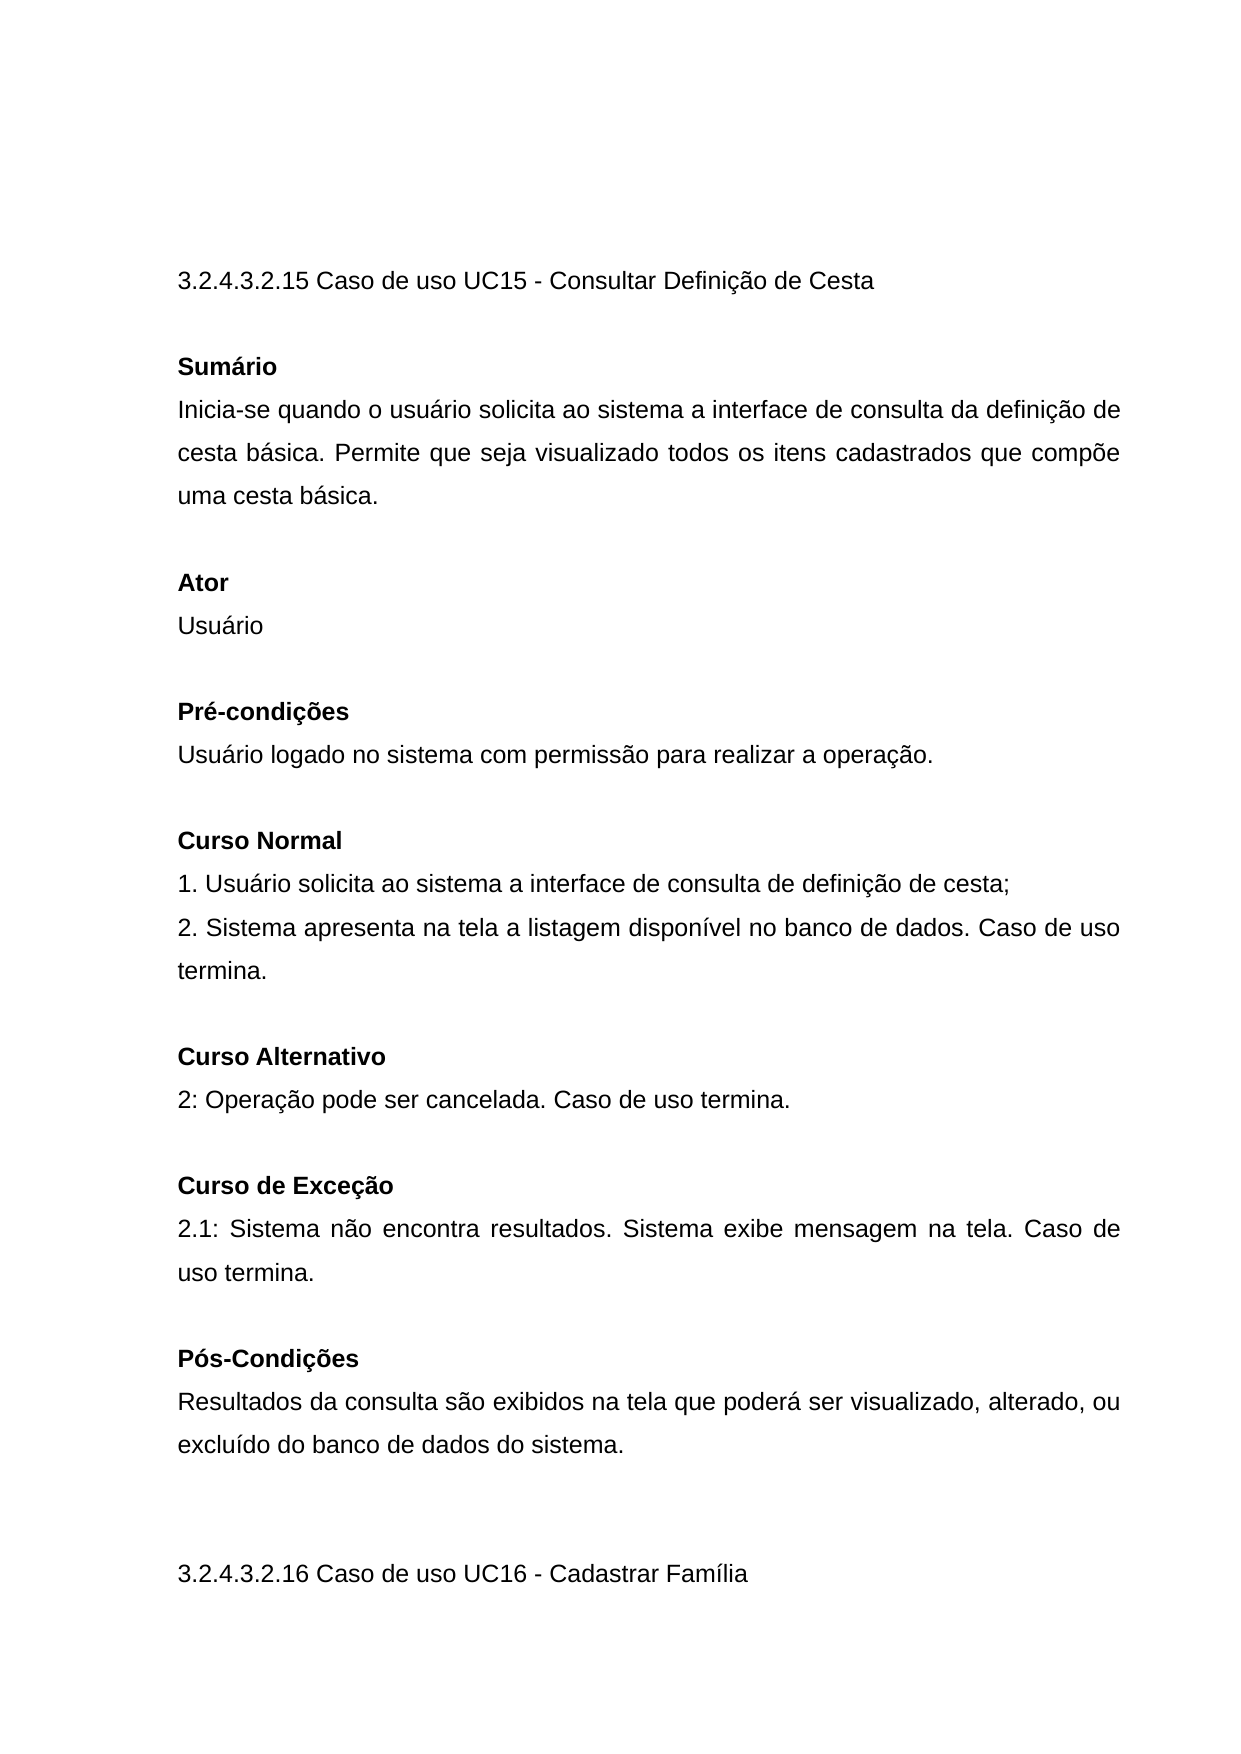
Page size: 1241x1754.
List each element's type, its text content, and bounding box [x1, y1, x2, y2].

text Usuário [177, 611, 1122, 639]
text Usuário logado no sistema com permissão para realizar a operação. [177, 740, 1122, 769]
text Curso Normal [177, 826, 1122, 855]
text Curso Alternativo [177, 1042, 1122, 1071]
text 3.2.4.3.2.16 Caso de uso UC16 - Cadastrar Família [177, 1559, 1122, 1588]
text 2.1: Sistema não encontra resultados. Sistema exibe mensagem na tela. Caso de uso termina. [177, 1214, 1122, 1286]
text Resultados da consulta são exibidos na tela que poderá ser visualizado, alterado, ou excluído do banco de dados do sistema. [177, 1387, 1122, 1459]
text Curso de Exceção [177, 1171, 1122, 1200]
text Inicia-se quando o usuário solicita ao sistema a interface de consulta da definição de cesta básica. Permite que seja visualizado todos os itens cadastrados que compõe uma cesta básica. [177, 395, 1122, 510]
text Pós-Condições [177, 1344, 1122, 1373]
text 1. Usuário solicita ao sistema a interface de consulta de definição de cesta; [177, 869, 1122, 898]
text Pré-condições [177, 697, 1122, 726]
text Ator [177, 568, 1122, 596]
text Sumário [177, 352, 1122, 381]
text 3.2.4.3.2.15 Caso de uso UC15 - Consultar Definição de Cesta [177, 266, 1122, 294]
text 2. Sistema apresenta na tela a listagem disponível no banco de dados. Caso de uso termina. [177, 913, 1122, 984]
text 2: Operação pode ser cancelada. Caso de uso termina. [177, 1085, 1122, 1114]
